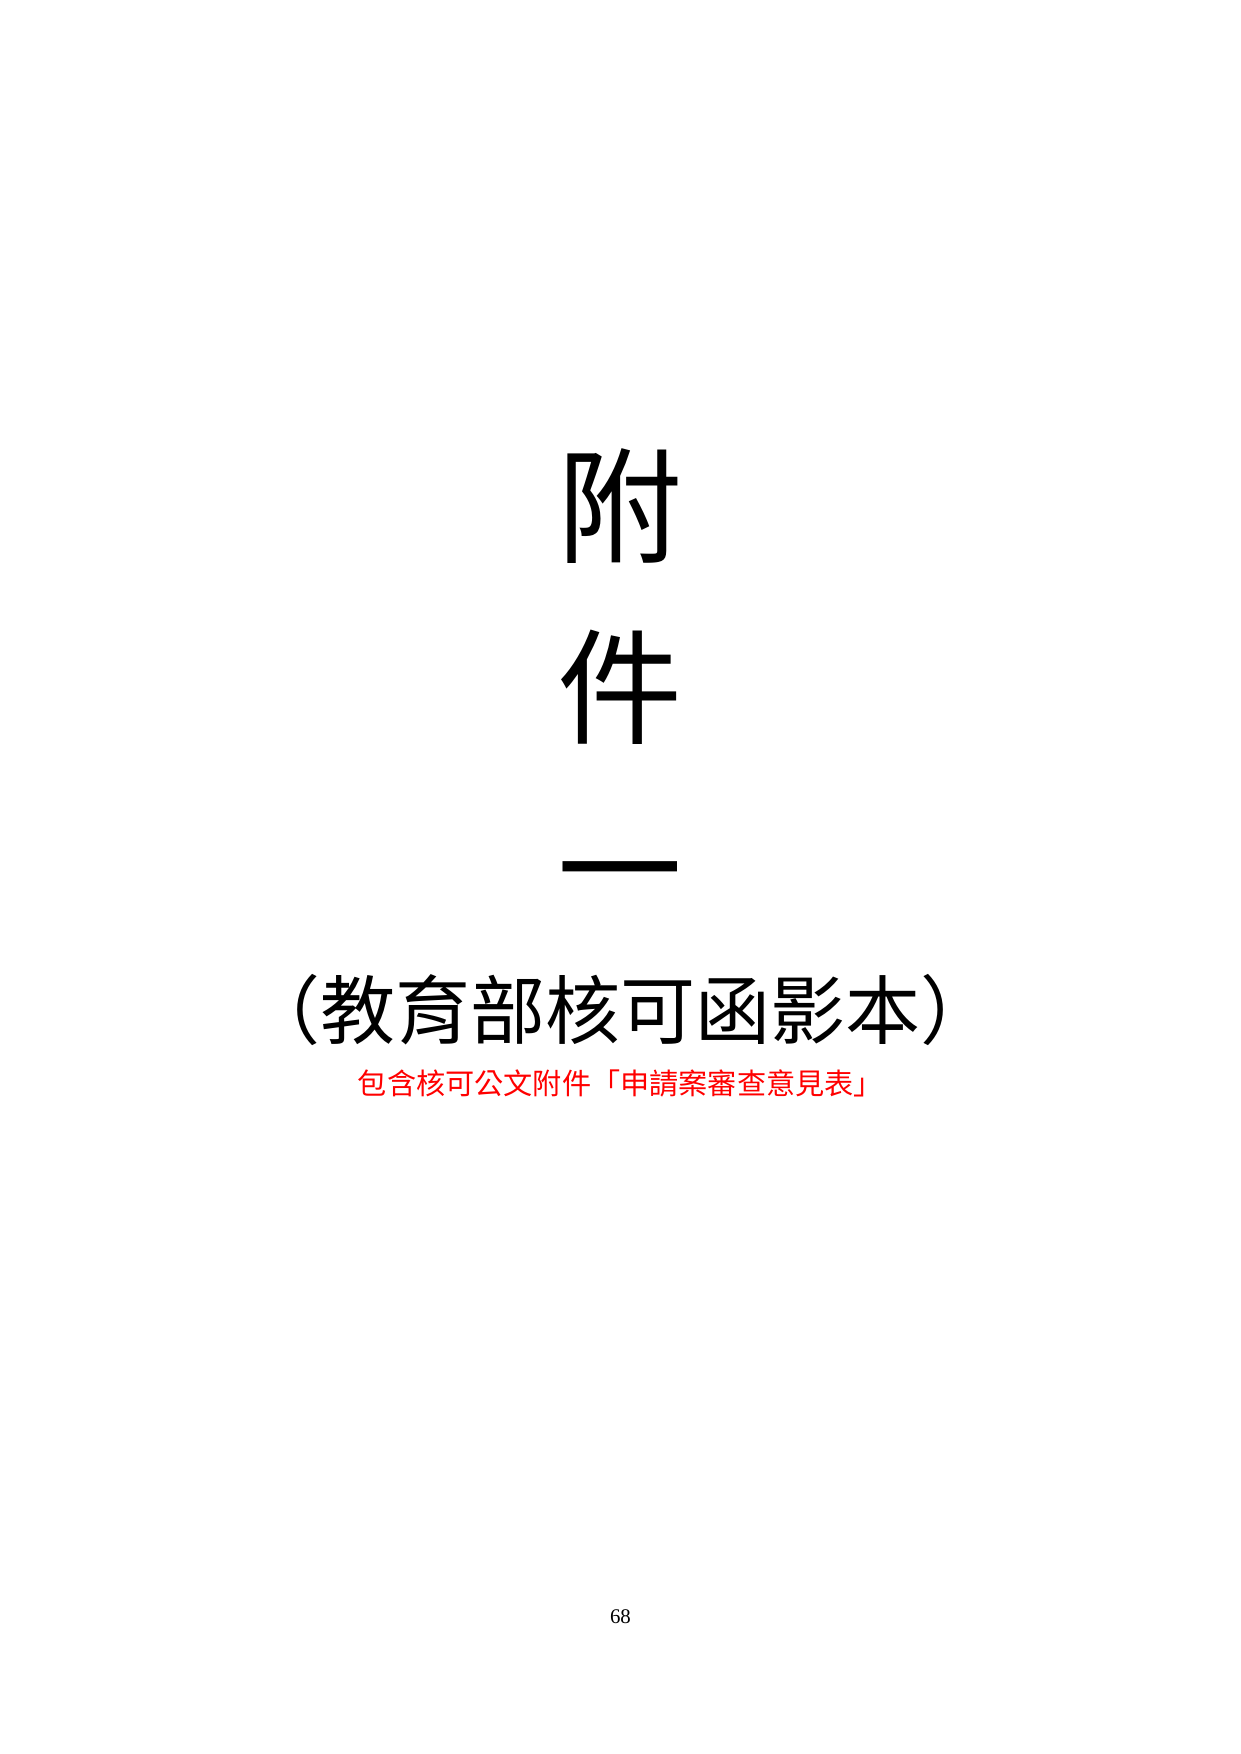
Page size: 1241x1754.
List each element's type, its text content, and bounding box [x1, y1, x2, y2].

text （教育部核可函影本） [171, 952, 1069, 1061]
text 一 [171, 771, 1069, 952]
text 附 [171, 409, 1069, 590]
text 包含核可公文附件「申請案審查意見表」 [171, 1061, 1069, 1103]
text 件 [171, 590, 1069, 771]
